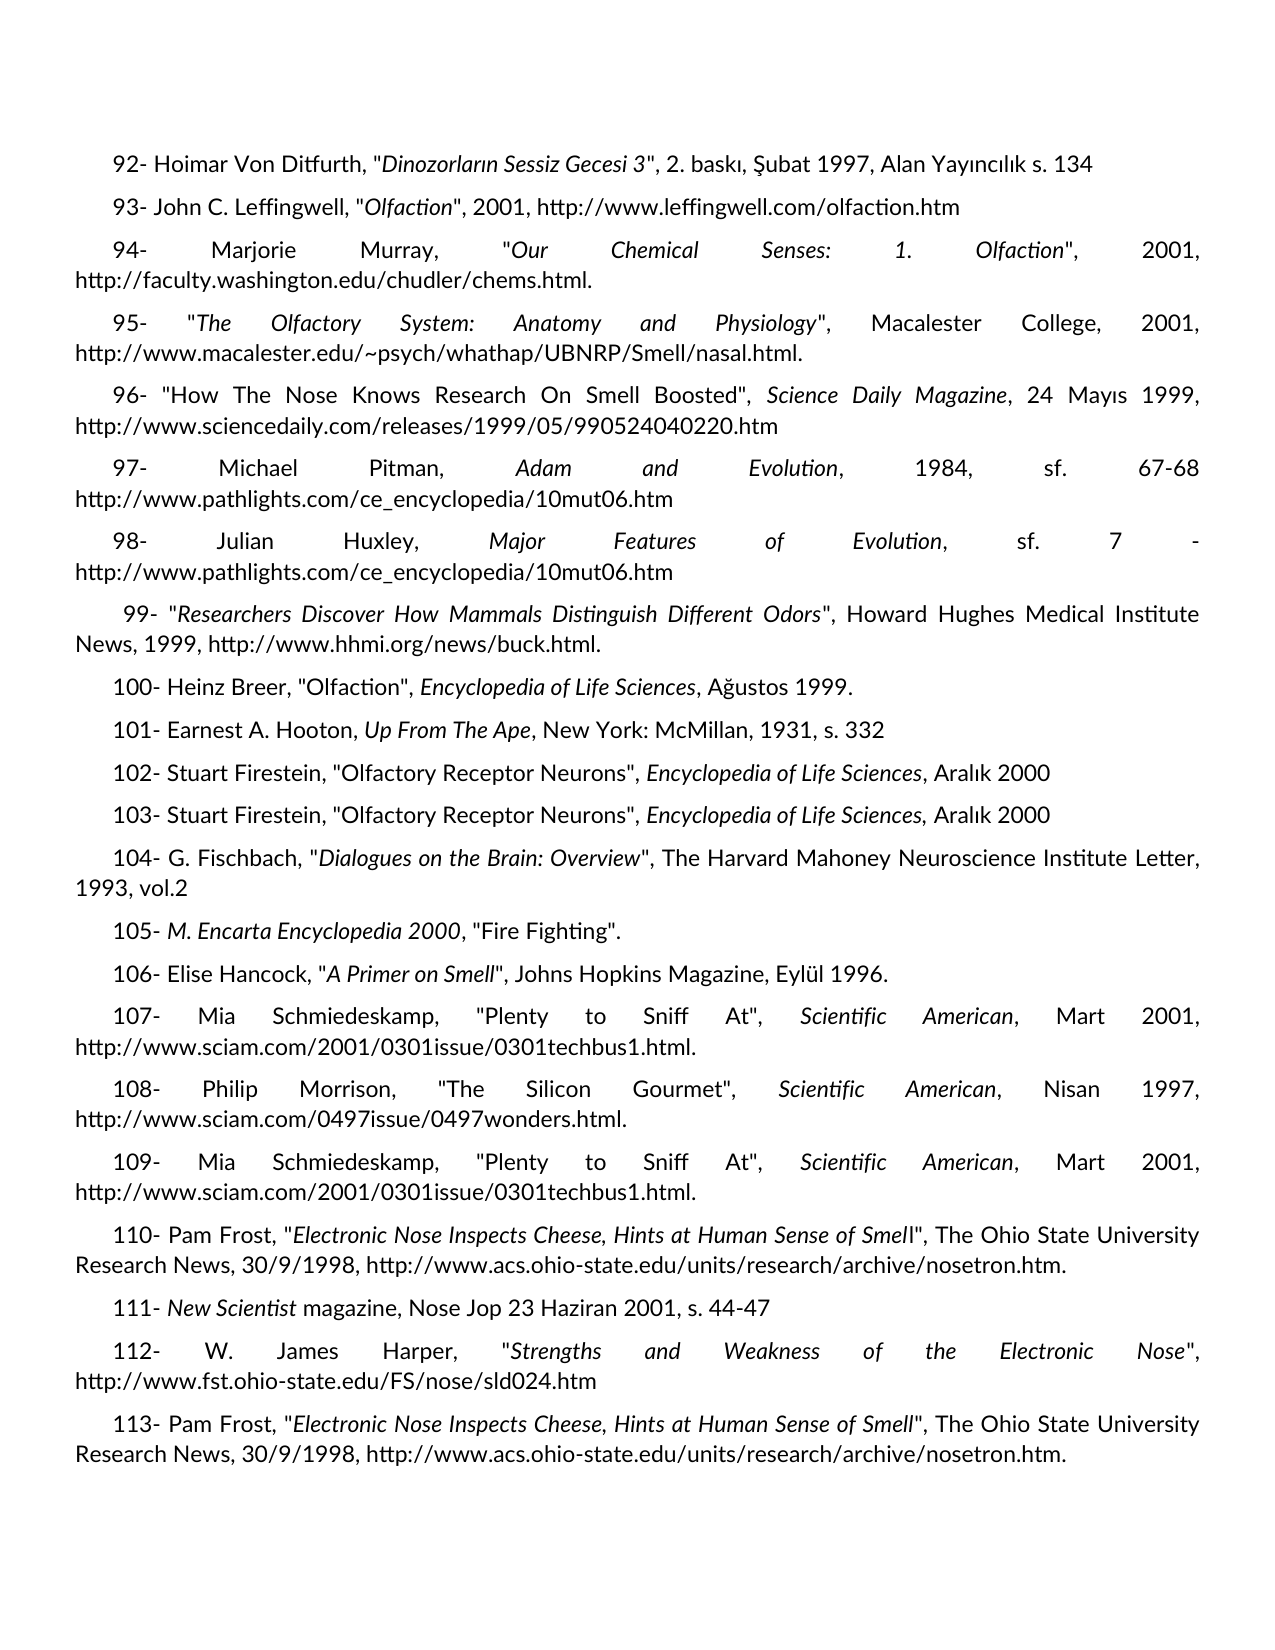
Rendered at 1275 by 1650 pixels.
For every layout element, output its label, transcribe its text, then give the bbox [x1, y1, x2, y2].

text 106- Elise Hancock, "A Primer on Smell", Johns Hopkins Magazine, Eylül 1996. [75, 959, 1200, 987]
text 98- Julian Huxley, Major Features of Evolution, sf. 7 - http://www.pathlights.com/ce_encyclopedia/10mut06.htm [75, 527, 1200, 585]
text 113- Pam Frost, "Electronic Nose Inspects Cheese, Hints at Human Sense of Smell", The Ohio State University Research News, 30/9/1998, http://www.acs.ohio-state.edu/units/research/archive/nosetron.htm. [75, 1409, 1200, 1467]
text 96- "How The Nose Knows Research On Smell Boosted", Science Daily Magazine, 24 Mayıs 1999, http://www.sciencedaily.com/releases/1999/05/990524040220.htm [75, 381, 1200, 439]
text 107- Mia Schmiedeskamp, "Plenty to Sniff At", Scientific American, Mart 2001, http://www.sciam.com/2001/0301issue/0301techbus1.html. [75, 1002, 1200, 1060]
text 104- G. Fischbach, "Dialogues on the Brain: Overview", The Harvard Mahoney Neuroscience Institute Letter, 1993, vol.2 [75, 844, 1200, 901]
text 97- Michael Pitman, Adam and Evolution, 1984, sf. 67-68 http://www.pathlights.com/ce_encyclopedia/10mut06.htm [75, 454, 1200, 512]
text 103- Stuart Firestein, "Olfactory Receptor Neurons", Encyclopedia of Life Sciences, Aralık 2000 [75, 801, 1200, 828]
text 102- Stuart Firestein, "Olfactory Receptor Neurons", Encyclopedia of Life Sciences, Aralık 2000 [75, 758, 1200, 786]
text 94- Marjorie Murray, "Our Chemical Senses: 1. Olfaction", 2001, http://faculty.washington.edu/chudler/chems.html. [75, 235, 1200, 293]
text 112- W. James Harper, "Strengths and Weakness of the Electronic Nose", http://www.fst.ohio-state.edu/FS/nose/sld024.htm [75, 1336, 1200, 1394]
text 93- John C. Leffingwell, "Olfaction", 2001, http://www.leffingwell.com/olfaction.htm [75, 193, 1200, 220]
text 111- New Scientist magazine, Nose Jop 23 Haziran 2001, s. 44-47 [75, 1294, 1200, 1321]
text 101- Earnest A. Hooton, Up From The Ape, New York: McMillan, 1931, s. 332 [75, 716, 1200, 743]
text 100- Heinz Breer, "Olfaction", Encyclopedia of Life Sciences, Ağustos 1999. [75, 673, 1200, 700]
text 92- Hoimar Von Ditfurth, "Dinozorların Sessiz Gecesi 3", 2. baskı, Şubat 1997, Alan Yayıncılık s. 134 [75, 150, 1200, 177]
text 99- "Researchers Discover How Mammals Distinguish Different Odors", Howard Hughes Medical Institute News, 1999, http://www.hhmi.org/news/buck.html. [75, 600, 1200, 658]
text 108- Philip Morrison, "The Silicon Gourmet", Scientific American, Nisan 1997, http://www.sciam.com/0497issue/0497wonders.html. [75, 1075, 1200, 1133]
text 109- Mia Schmiedeskamp, "Plenty to Sniff At", Scientific American, Mart 2001, http://www.sciam.com/2001/0301issue/0301techbus1.html. [75, 1148, 1200, 1206]
text 105- M. Encarta Encyclopedia 2000, "Fire Fighting". [75, 917, 1200, 944]
text 95- "The Olfactory System: Anatomy and Physiology", Macalester College, 2001, http://www.macalester.edu/~psych/whathap/UBNRP/Smell/nasal.html. [75, 308, 1200, 366]
text 110- Pam Frost, "Electronic Nose Inspects Cheese, Hints at Human Sense of Smell", The Ohio State University Research News, 30/9/1998, http://www.acs.ohio-state.edu/units/research/archive/nosetron.htm. [75, 1221, 1200, 1278]
